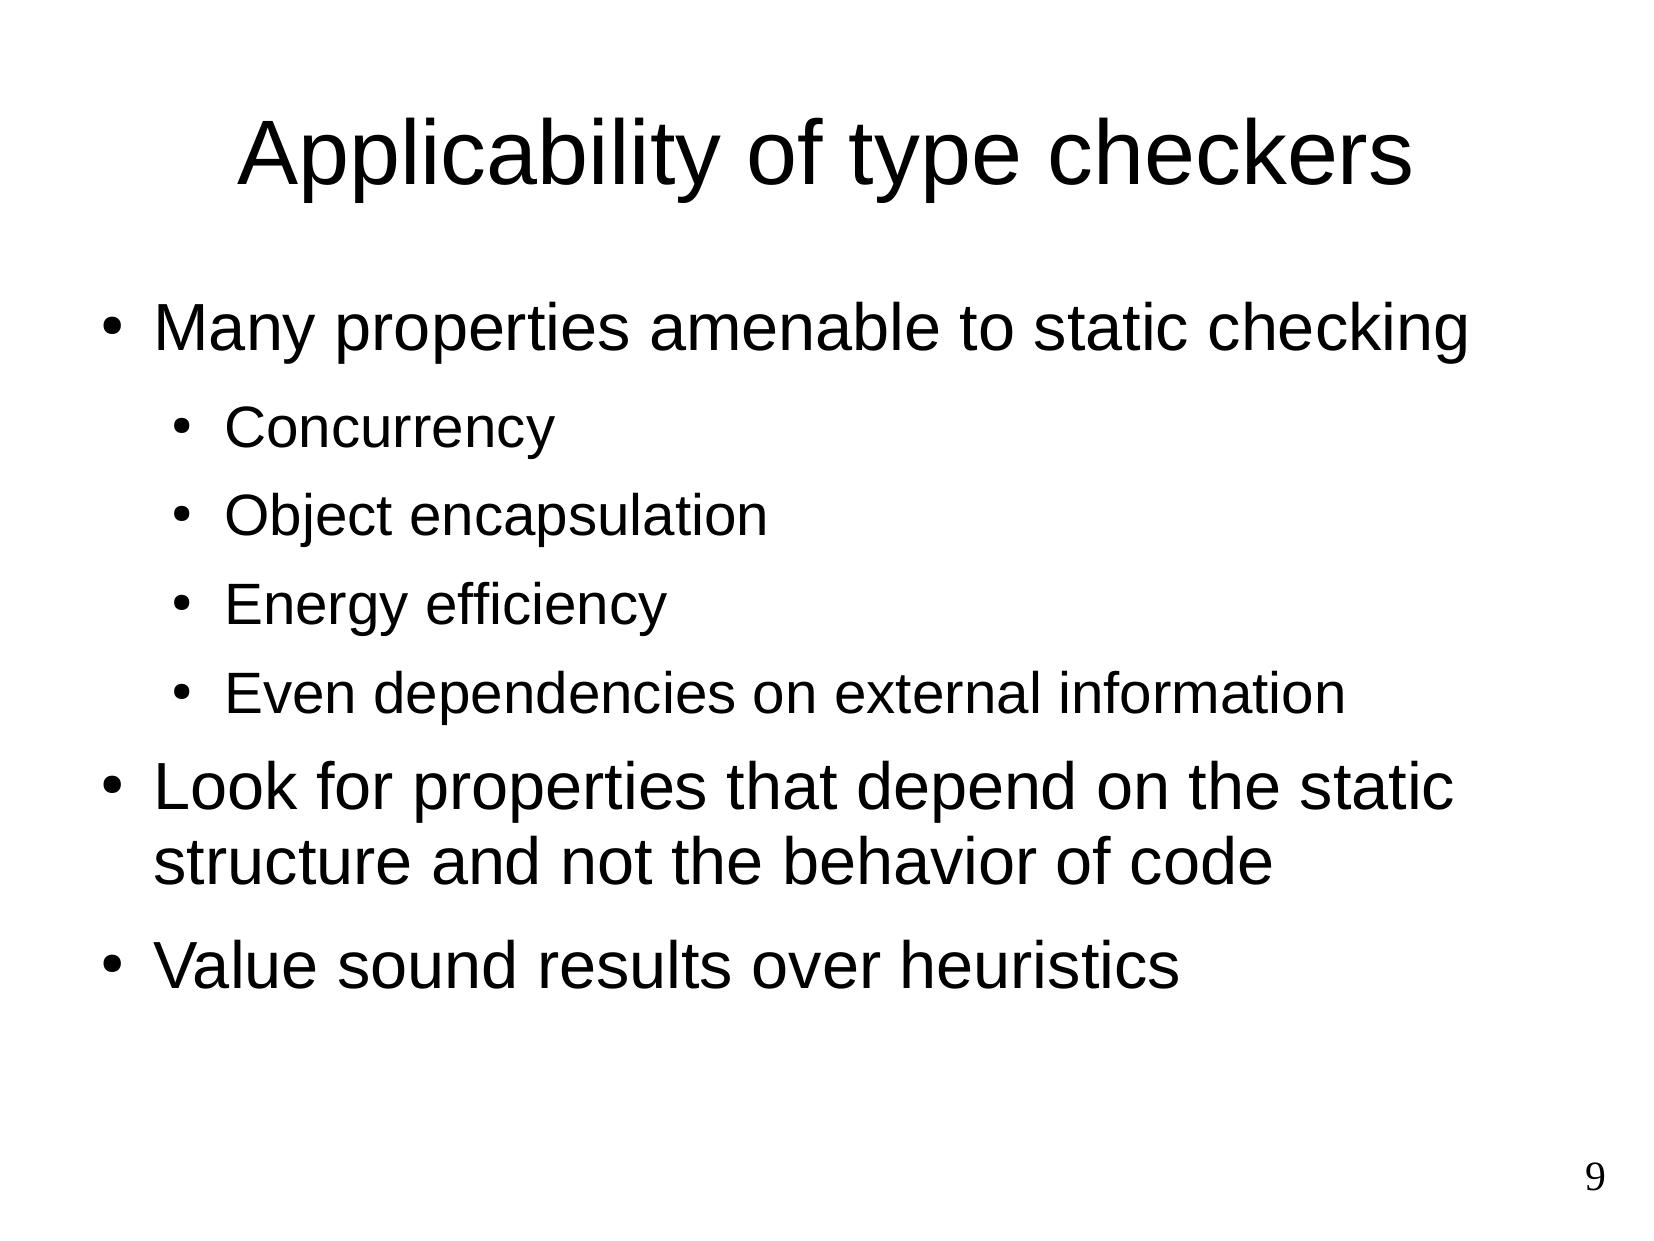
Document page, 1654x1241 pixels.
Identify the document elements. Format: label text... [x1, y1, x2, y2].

title Applicability of type checkers [82, 56, 1571, 250]
list Many properties amenable to static checking Concurrency Object encapsulation Energy efficiency Even dependencies on external information Look for properties that depend on the static structure and not the behavior of code Value sound results over heuristics [82, 290, 1571, 1094]
